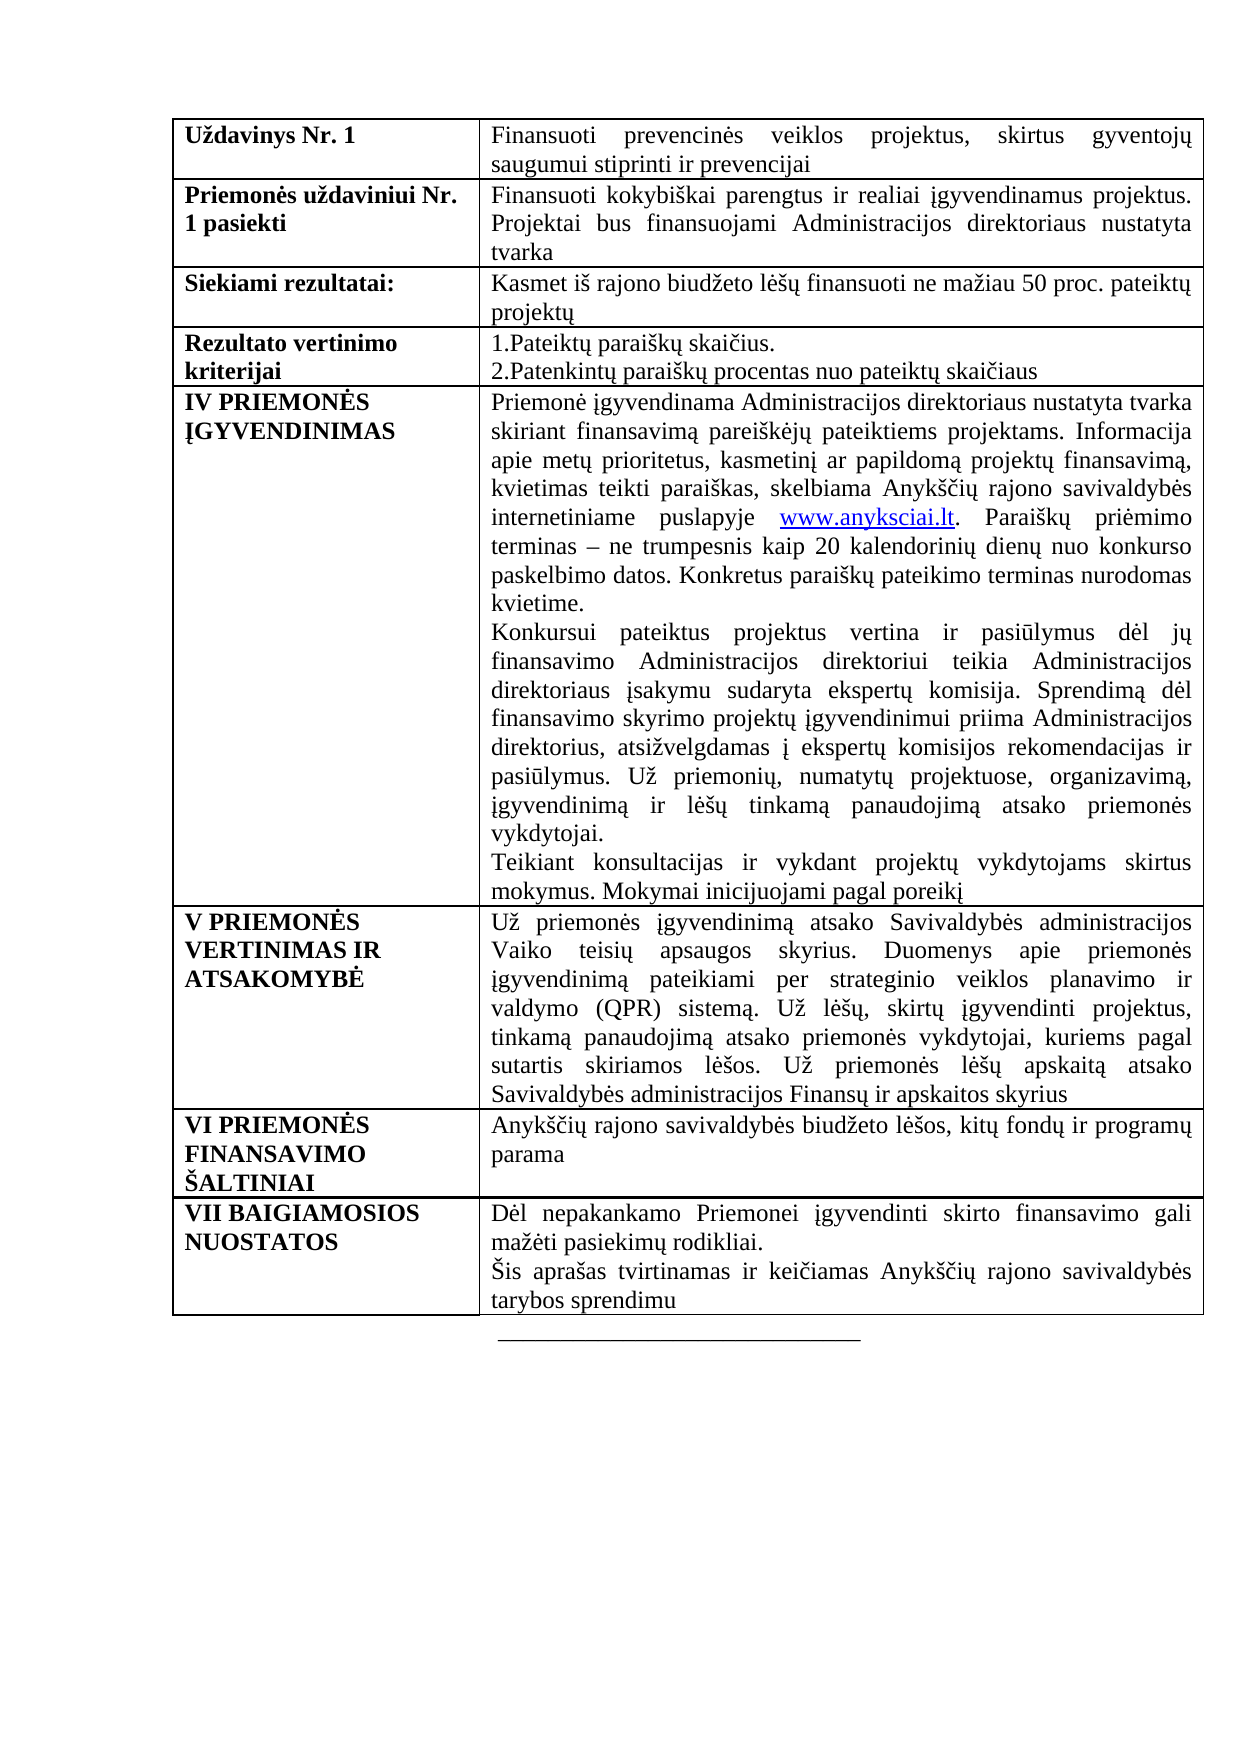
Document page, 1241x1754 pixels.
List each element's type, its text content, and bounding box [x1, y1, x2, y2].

table_cell Finansuoti kokybiškai parengtus ir realiai įgyvendinamus projektus. Projektai bus finansuojami Administracijos direktoriaus nustatyta tvarka [480, 180, 1203, 266]
text _____________________________ [177, 1316, 1181, 1344]
table_cell [1204, 1108, 1208, 1196]
table_cell [1204, 178, 1208, 266]
table_cell [1204, 266, 1208, 326]
table_cell Priemonės uždaviniui Nr. 1 pasiekti [174, 180, 479, 266]
table_cell VI PRIEMONĖS FINANSAVIMO ŠALTINIAI [174, 1110, 479, 1196]
table_cell [1204, 326, 1208, 385]
table_cell V PRIEMONĖS VERTINIMAS IR ATSAKOMYBĖ [174, 907, 479, 1108]
table_cell [1204, 1196, 1208, 1313]
table_cell [1204, 385, 1208, 905]
table_cell Dėl nepakankamo Priemonei įgyvendinti skirto finansavimo gali mažėti pasiekimų rodikliai. Šis aprašas tvirtinamas ir keičiamas Anykščių rajono savivaldybės tarybos sprendimu [480, 1199, 1203, 1313]
table_cell [1204, 118, 1208, 178]
table_cell Siekiami rezultatai: [174, 268, 479, 326]
table_cell Uždavinys Nr. 1 [174, 120, 479, 178]
table_cell VII BAIGIAMOSIOS NUOSTATOS [174, 1199, 479, 1313]
table_cell [1204, 905, 1208, 1108]
table_cell Priemonė įgyvendinama Administracijos direktoriaus nustatyta tvarka skiriant finansavimą pareiškėjų pateiktiems projektams. Informacija apie metų prioritetus, kasmetinį ar papildomą projektų finansavimą, kvietimas teikti paraiškas, skelbiama Anykščių rajono savivaldybės internetiniame puslapyje www.anyksciai.lt. Paraiškų priėmimo terminas – ne trumpesnis kaip 20 kalendorinių dienų nuo konkurso paskelbimo datos. Konkretus paraiškų pateikimo terminas nurodomas kvietime. Konkursui pateiktus projektus vertina ir pasiūlymus dėl jų finansavimo Administracijos direktoriui teikia Administracijos direktoriaus įsakymu sudaryta ekspertų komisija. Sprendimą dėl finansavimo skyrimo projektų įgyvendinimui priima Administracijos direktorius, atsižvelgdamas į ekspertų komisijos rekomendacijas ir pasiūlymus. Už priemonių, numatytų projektuose, organizavimą, įgyvendinimą ir lėšų tinkamą panaudojimą atsako priemonės vykdytojai. Teikiant konsultacijas ir vykdant projektų vykdytojams skirtus mokymus. Mokymai inicijuojami pagal poreikį [480, 387, 1203, 905]
table_cell Anykščių rajono savivaldybės biudžeto lėšos, kitų fondų ir programų parama [480, 1110, 1203, 1196]
table_cell Finansuoti prevencinės veiklos projektus, skirtus gyventojų saugumui stiprinti ir prevencijai [480, 120, 1203, 178]
table_cell IV PRIEMONĖS ĮGYVENDINIMAS [174, 387, 479, 905]
table_cell Už priemonės įgyvendinimą atsako Savivaldybės administracijos Vaiko teisių apsaugos skyrius. Duomenys apie priemonės įgyvendinimą pateikiami per strateginio veiklos planavimo ir valdymo (QPR) sistemą. Už lėšų, skirtų įgyvendinti projektus, tinkamą panaudojimą atsako priemonės vykdytojai, kuriems pagal sutartis skiriamos lėšos. Už priemonės lėšų apskaitą atsako Savivaldybės administracijos Finansų ir apskaitos skyrius [480, 907, 1203, 1108]
table_cell 1.Pateiktų paraiškų skaičius. 2.Patenkintų paraiškų procentas nuo pateiktų skaičiaus [480, 328, 1203, 385]
table_cell Kasmet iš rajono biudžeto lėšų finansuoti ne mažiau 50 proc. pateiktų projektų [480, 268, 1203, 326]
table_cell Rezultato vertinimo kriterijai [174, 328, 479, 385]
